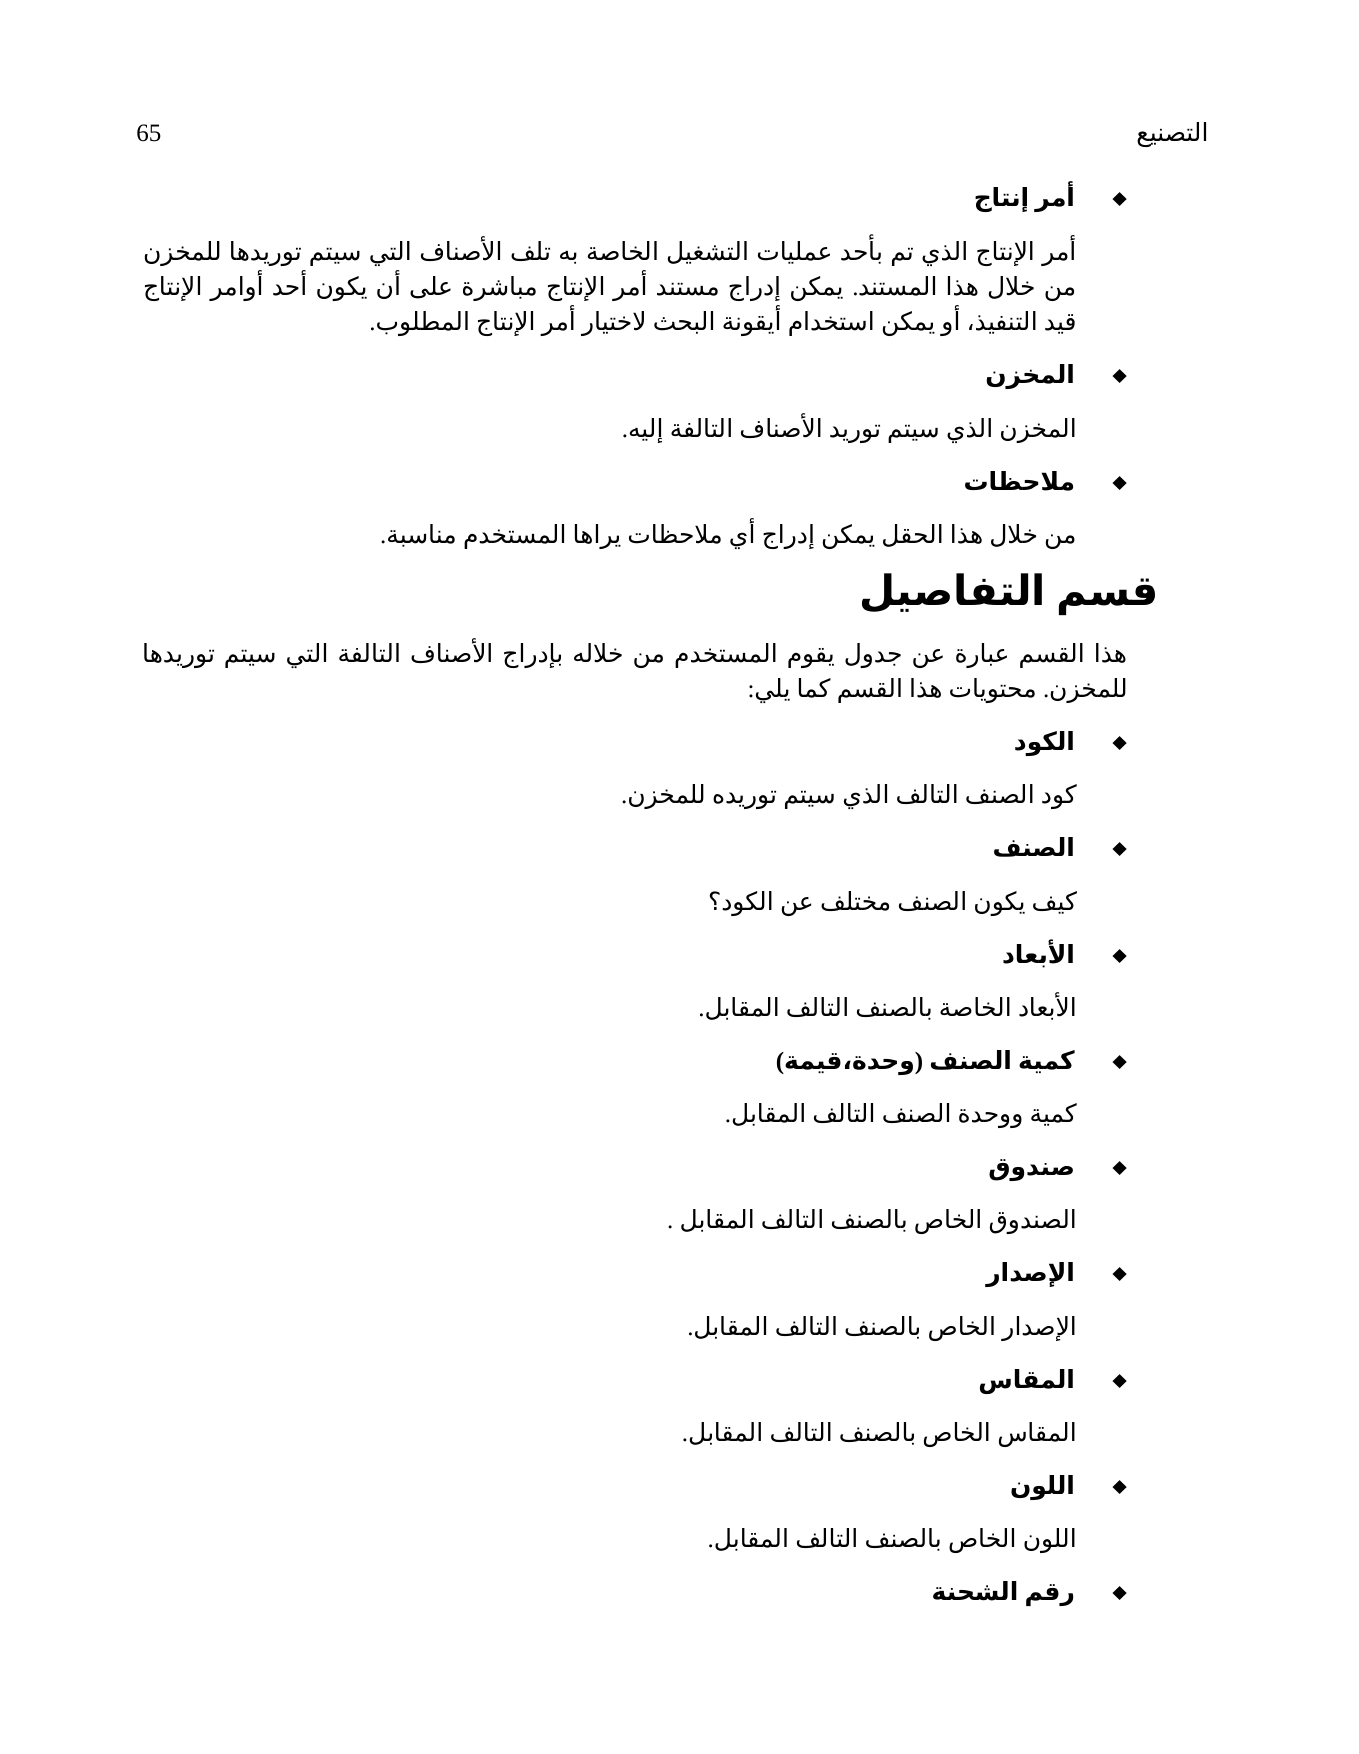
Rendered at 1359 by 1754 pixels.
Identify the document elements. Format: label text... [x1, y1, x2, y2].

text المخزن الذي سيتم توريد الأصناف التالفة إليه. [142, 407, 1077, 442]
list رقم الشحنة [142, 1571, 1113, 1606]
list الصنف [142, 827, 1113, 862]
list أمر إنتاج [142, 177, 1113, 212]
list المقاس [142, 1358, 1113, 1393]
text قسم التفاصيل [142, 566, 1169, 614]
text أمر الإنتاج الذي تم بأحد عمليات التشغيل الخاصة به تلف الأصناف التي سيتم توريدها للمخزن من خلال هذا المستند. يمكن إدراج مستند أمر الإنتاج مباشرة على أن يكون أحد أوامر الإنتاج قيد التنفيذ، أو يمكن استخدام أيقونة البحث لاختيار أمر الإنتاج المطلوب. [142, 230, 1077, 336]
list الإصدار [142, 1252, 1113, 1287]
text الأبعاد الخاصة بالصنف التالف المقابل. [142, 986, 1077, 1022]
text كيف يكون الصنف مختلف عن الكود؟ [142, 880, 1077, 915]
text كمية ووحدة الصنف التالف المقابل. [142, 1092, 1077, 1128]
text من خلال هذا الحقل يمكن إدراج أي ملاحظات يراها المستخدم مناسبة. [142, 513, 1077, 549]
list كمية الصنف (وحدة،قيمة) [142, 1039, 1113, 1075]
text الصندوق الخاص بالصنف التالف المقابل . [142, 1199, 1077, 1234]
list المخزن [142, 354, 1113, 389]
list صندوق [142, 1146, 1113, 1181]
list الأبعاد [142, 933, 1113, 968]
text المقاس الخاص بالصنف التالف المقابل. [142, 1411, 1077, 1447]
list اللون [142, 1464, 1113, 1500]
list الكود [142, 721, 1113, 756]
text هذا القسم عبارة عن جدول يقوم المستخدم من خلاله بإدراج الأصناف التالفة التي سيتم توريدها للمخزن. محتويات هذا القسم كما يلي: [142, 632, 1128, 703]
text كود الصنف التالف الذي سيتم توريده للمخزن. [142, 774, 1077, 809]
text الإصدار الخاص بالصنف التالف المقابل. [142, 1305, 1077, 1340]
list ملاحظات [142, 460, 1113, 496]
text اللون الخاص بالصنف التالف المقابل. [142, 1517, 1077, 1553]
